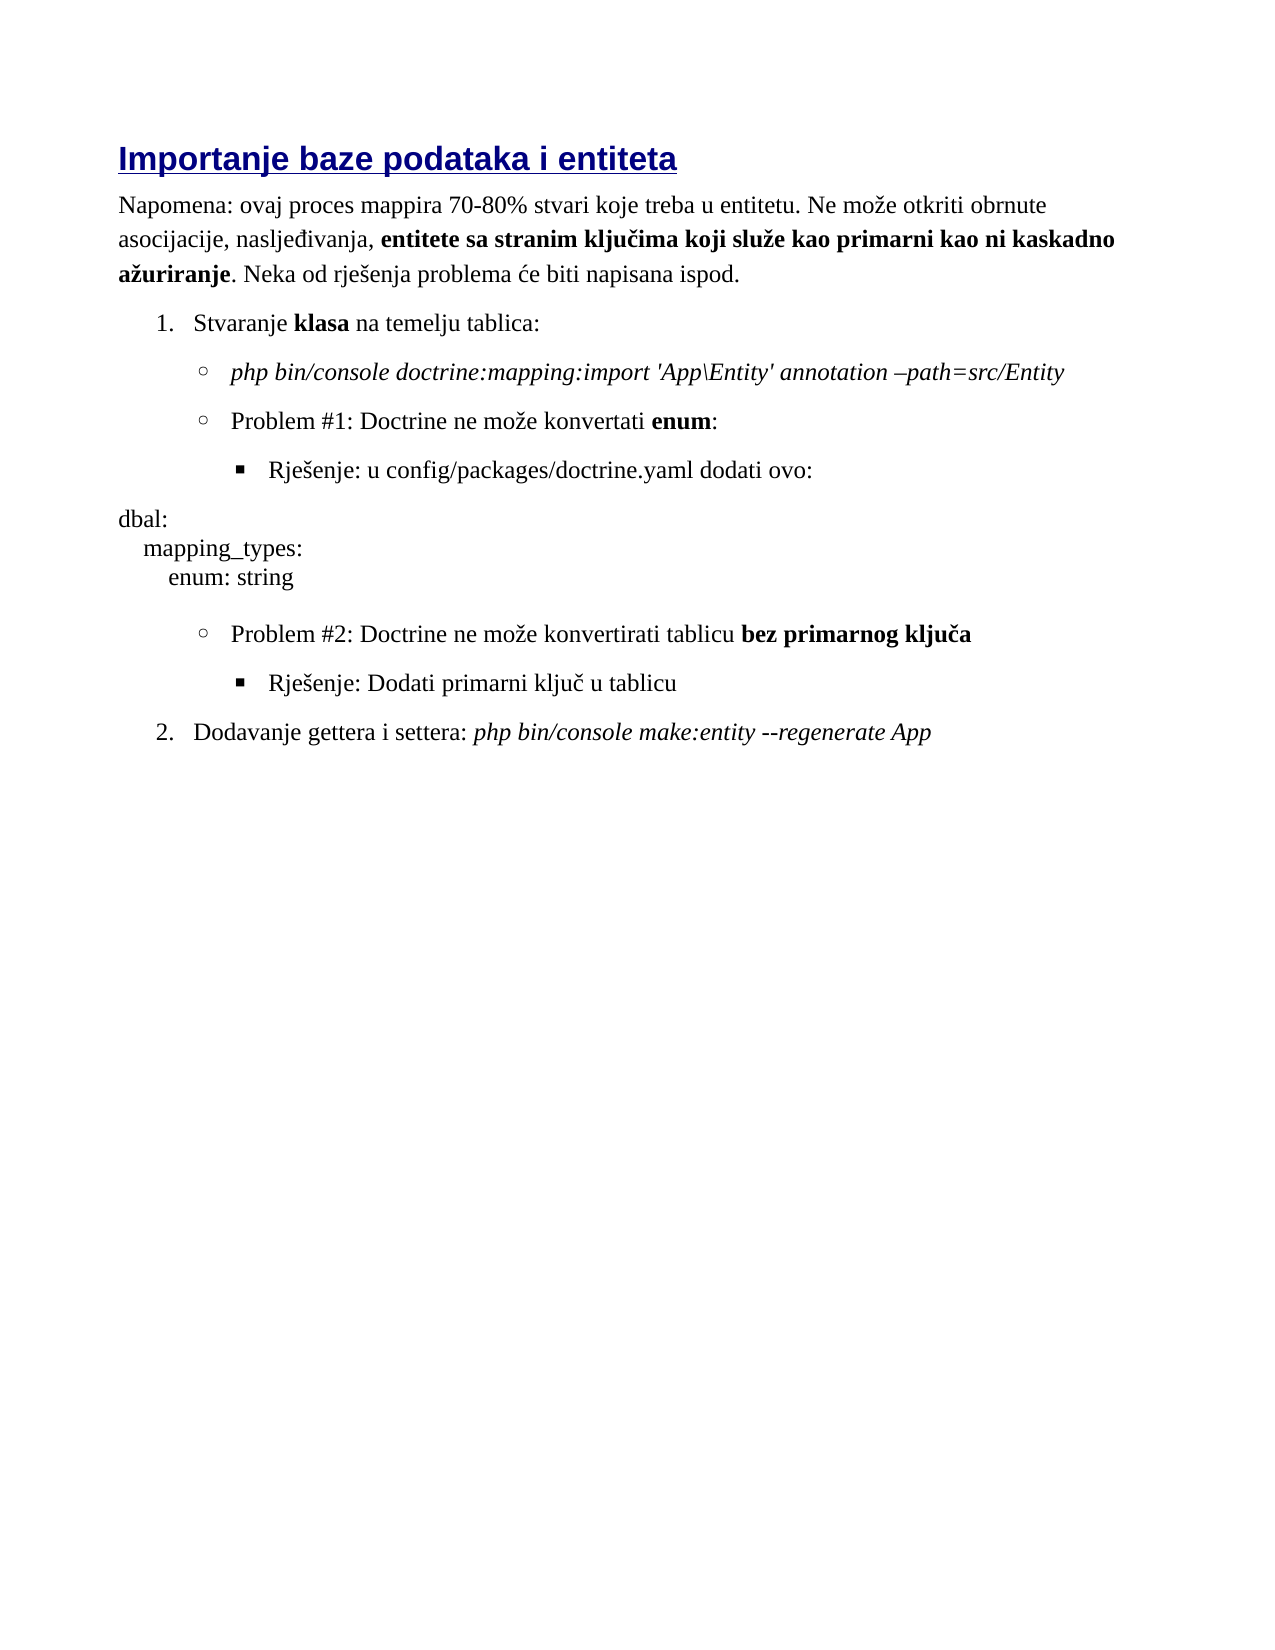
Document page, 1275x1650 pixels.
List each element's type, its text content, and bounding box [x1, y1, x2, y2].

list Problem #2: Doctrine ne može konvertirati tablicu bez primarnog ključa [193, 619, 1157, 648]
subtitle Importanje baze podataka i entiteta [118, 139, 1157, 178]
text mapping_types: [118, 533, 1157, 562]
list php bin/console doctrine:mapping:import 'App\Entity' annotation –path=src/Entity [193, 357, 1157, 386]
list Rješenje: Dodati primarni ključ u tablicu [231, 668, 1157, 697]
list Problem #1: Doctrine ne može konvertati enum: [193, 406, 1157, 435]
text Napomena: ovaj proces mappira 70-80% stvari koje treba u entitetu. Ne može otkriti obrnute asocijacije, nasljeđivanja, entitete sa stranim ključima koji služe kao primarni kao ni kaskadno ažuriranje. Neka od rješenja problema će biti napisana ispod. [118, 190, 1157, 288]
list Dodavanje gettera i settera: php bin/console make:entity --regenerate App [156, 717, 1157, 746]
list Stvaranje klasa na temelju tablica: [156, 308, 1157, 337]
text dbal: [118, 504, 1157, 533]
list Rješenje: u config/packages/doctrine.yaml dodati ovo: [231, 455, 1157, 484]
text enum: string [118, 562, 1157, 591]
